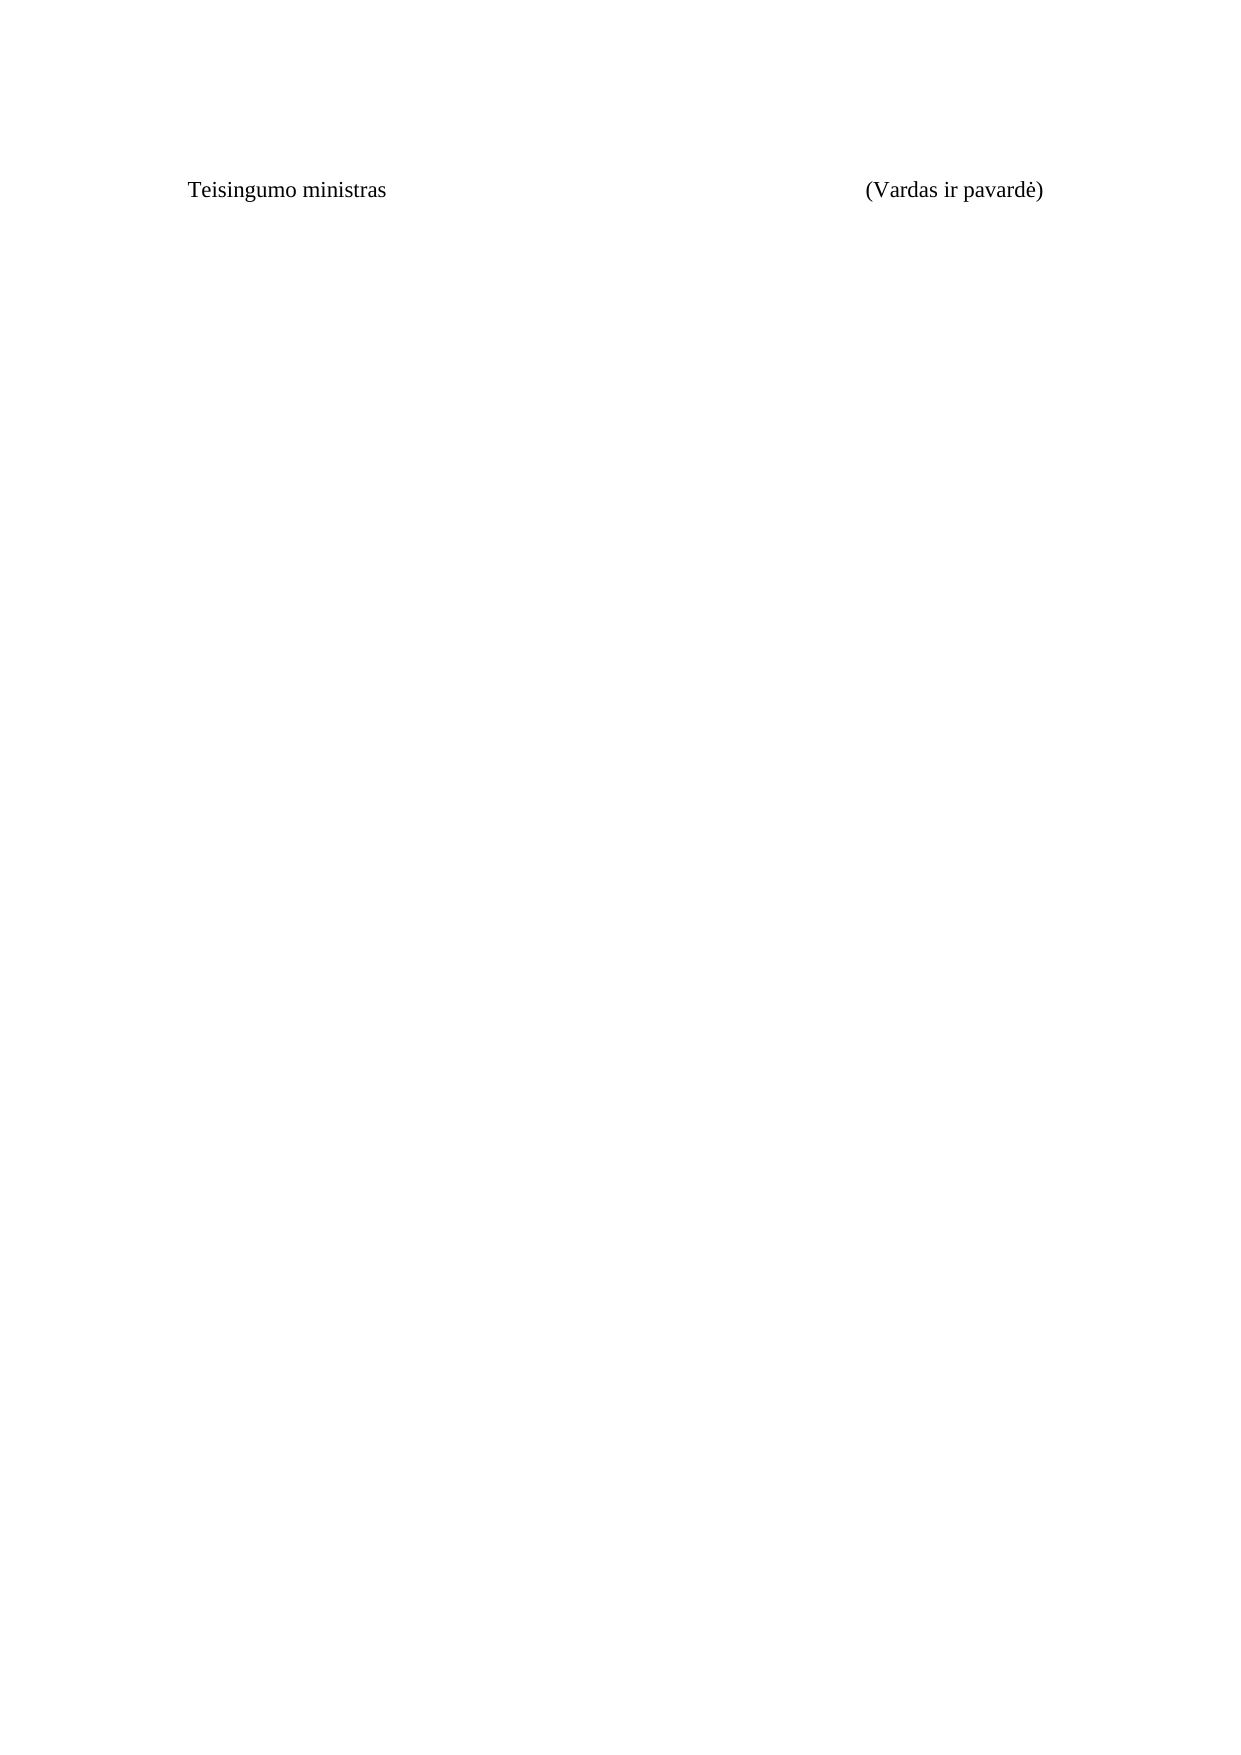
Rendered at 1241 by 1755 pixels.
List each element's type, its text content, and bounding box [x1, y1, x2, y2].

text Teisingumo ministras (Vardas ir pavardė) [187, 176, 1053, 203]
